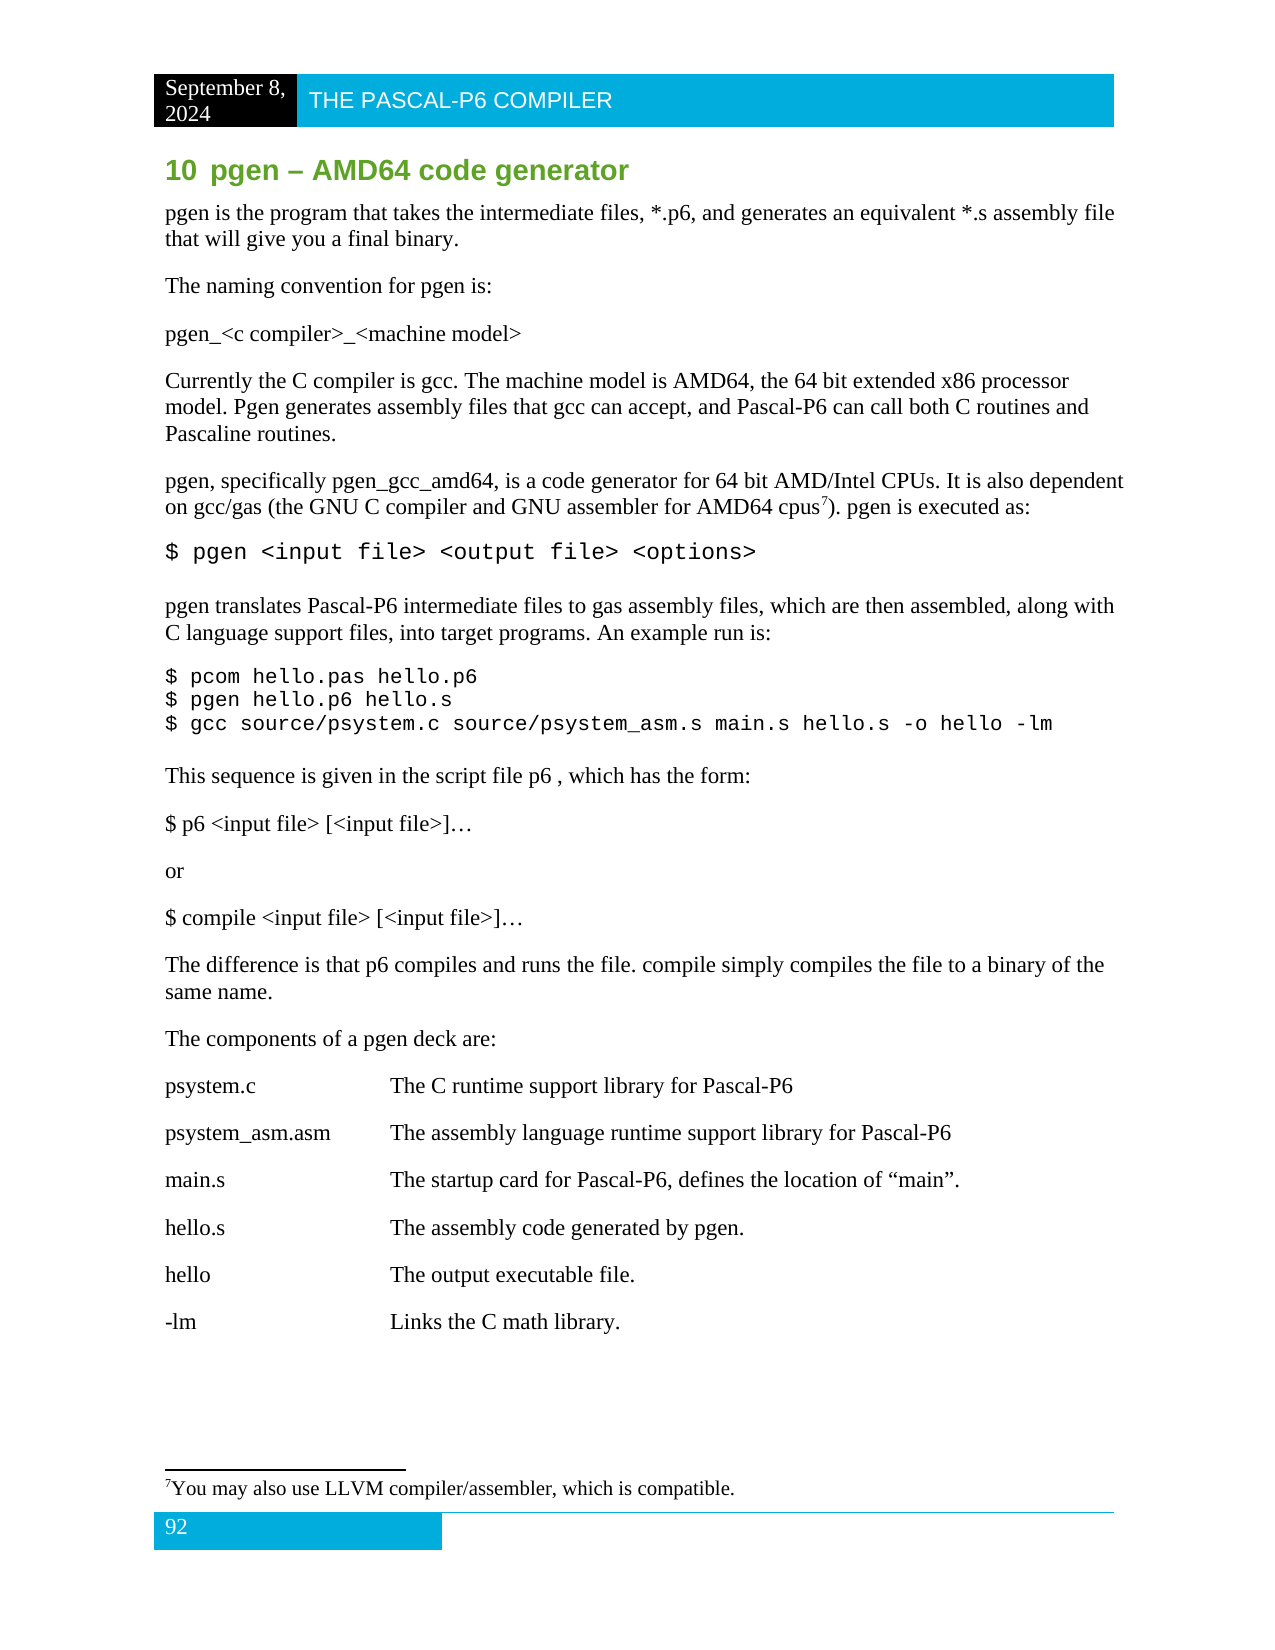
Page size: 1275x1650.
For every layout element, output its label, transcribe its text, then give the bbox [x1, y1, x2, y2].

subtitle pgen – AMD64 code generator [165, 153, 1125, 186]
text Currently the C compiler is gcc. The machine model is AMD64, the 64 bit extended x86 processor model. Pgen generates assembly files that gcc can accept, and Pascal-P6 can call both C routines and Pascaline routines. [165, 367, 1125, 446]
text pgen, specifically pgen_gcc_amd64, is a code generator for 64 bit AMD/Intel CPUs. It is also dependent on gcc/gas (the GNU C compiler and GNU assembler for AMD64 cpus). pgen is executed as: [165, 467, 1125, 519]
text -lm Links the C math library. [165, 1308, 1125, 1334]
text or [165, 857, 1125, 883]
text psystem.c The C runtime support library for Pascal-P6 [165, 1072, 1125, 1098]
text You may also use LLVM compiler/assembler, which is compatible. [165, 1476, 1125, 1500]
text $ pcom hello.pas hello.p6 [165, 666, 1125, 689]
text $ gcc source/psystem.c source/psystem_asm.s main.s hello.s -o hello -lm [165, 713, 1125, 737]
text This sequence is given in the script file p6 , which has the form: [165, 763, 1125, 789]
text pgen translates Pascal-P6 intermediate files to gas assembly files, which are then assembled, along with C language support files, into target programs. An example run is: [165, 592, 1125, 645]
text psystem_asm.asm The assembly language runtime support library for Pascal-P6 [165, 1119, 1125, 1146]
text hello The output executable file. [165, 1261, 1125, 1287]
text The difference is that p6 compiles and runs the file. compile simply compiles the file to a binary of the same name. [165, 951, 1125, 1004]
text The components of a pgen deck are: [165, 1025, 1125, 1051]
text $ compile <input file> [<input file>]… [165, 904, 1125, 931]
text $ p6 <input file> [<input file>]… [165, 810, 1125, 836]
text $ pgen hello.p6 hello.s [165, 689, 1125, 713]
text $ pgen <input file> <output file> <options> [165, 540, 1125, 566]
text pgen is the program that takes the intermediate files, *.p6, and generates an equivalent *.s assembly file that will give you a final binary. [165, 199, 1125, 252]
text pgen_<c compiler>_<machine model> [165, 320, 1125, 346]
text main.s The startup card for Pascal-P6, defines the location of “main”. [165, 1166, 1125, 1193]
text hello.s The assembly code generated by pgen. [165, 1214, 1125, 1240]
text The naming convention for pgen is: [165, 272, 1125, 299]
